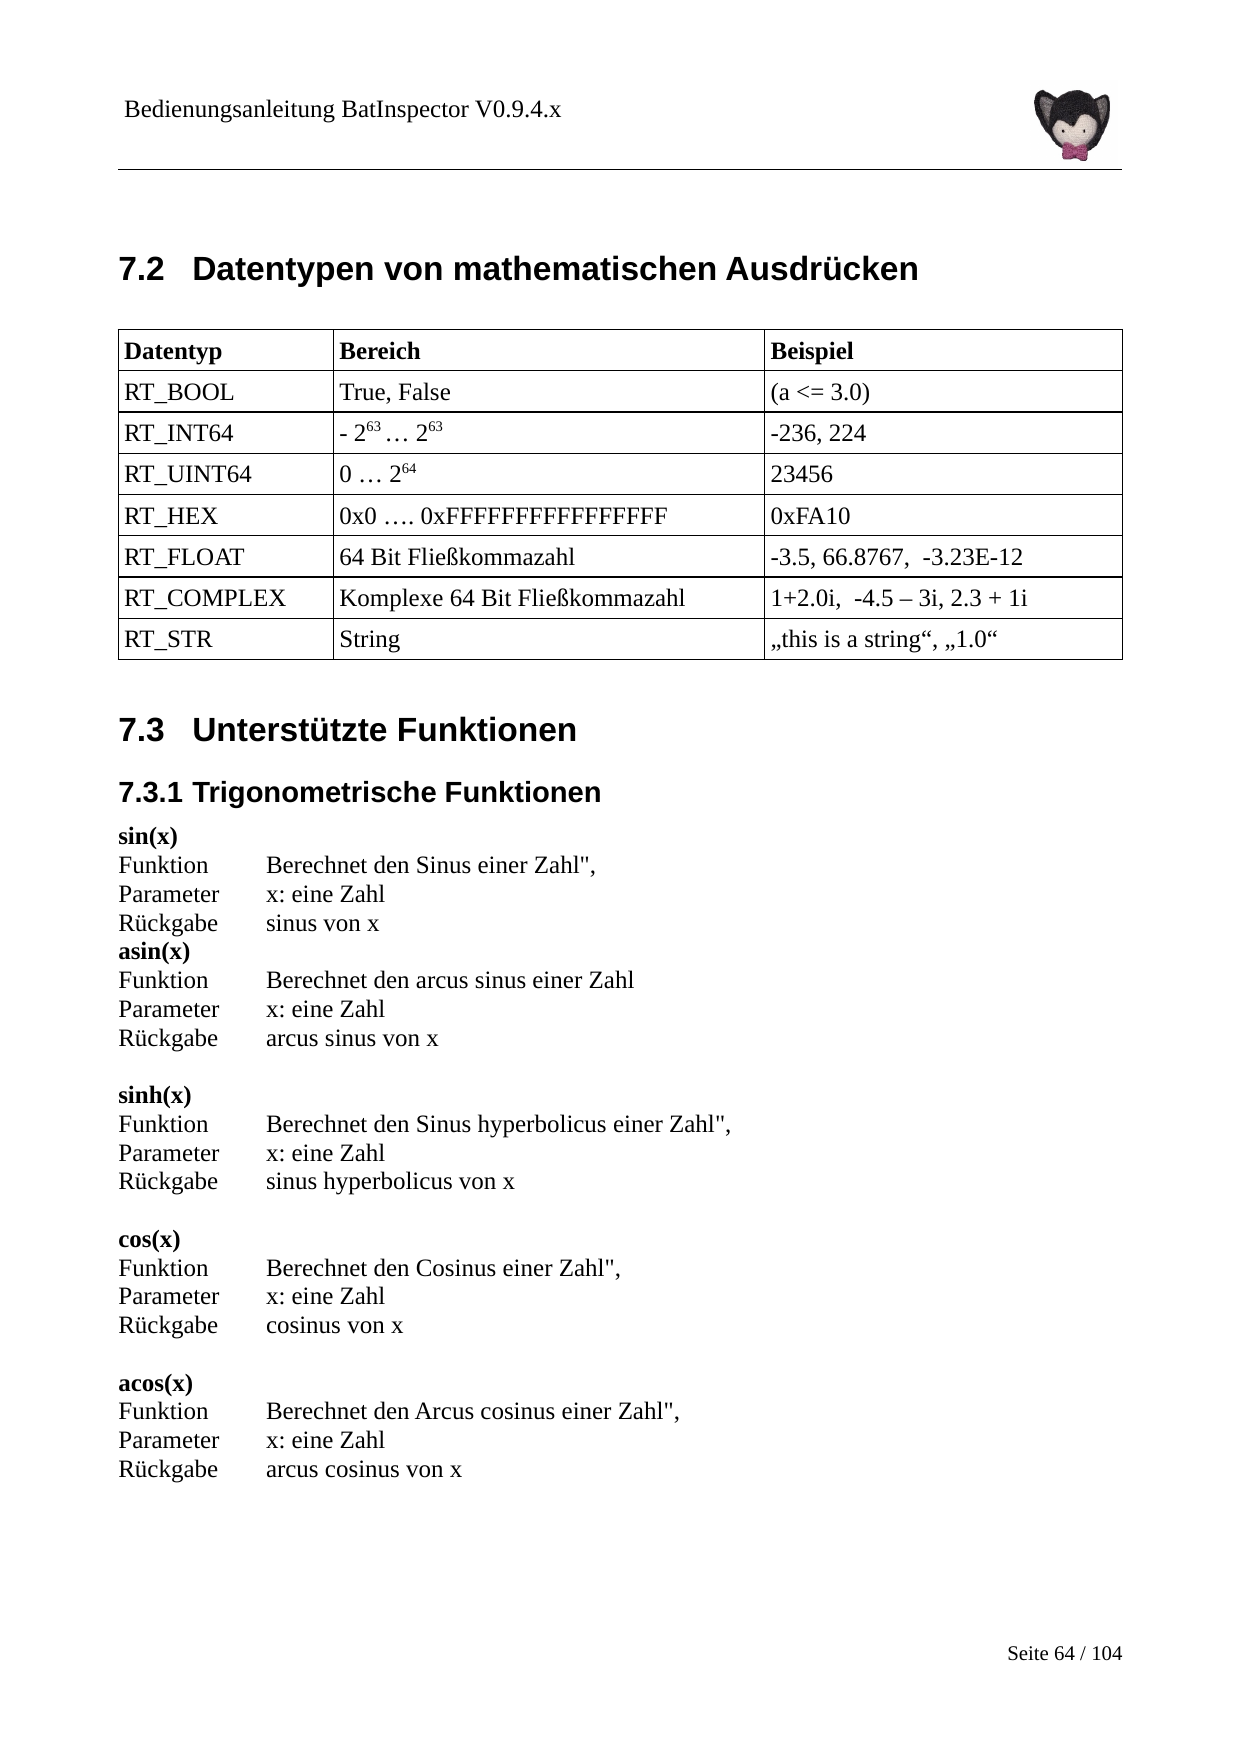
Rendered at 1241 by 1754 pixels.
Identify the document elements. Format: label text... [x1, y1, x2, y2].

table_cell - 263 … 263 [334, 413, 764, 453]
table_header Beispiel [765, 330, 1122, 370]
table_cell String [334, 619, 764, 659]
table_cell RT_FLOAT [119, 536, 333, 576]
text Funktion Berechnet den Sinus einer Zahl", [118, 850, 1122, 879]
table_header Datentyp [119, 330, 333, 370]
table_cell „this is a string“, „1.0“ [765, 619, 1122, 659]
table_cell Komplexe 64 Bit Fließkommazahl [334, 578, 764, 618]
text Parameter x: eine Zahl [118, 1425, 1122, 1454]
table_cell 0xFA10 [765, 495, 1122, 535]
text asin(x) [118, 936, 1122, 965]
text Funktion Berechnet den Cosinus einer Zahl", [118, 1253, 1122, 1281]
text Parameter x: eine Zahl [118, 1138, 1122, 1166]
table_cell (a <= 3.0) [765, 371, 1122, 411]
text Parameter x: eine Zahl [118, 994, 1122, 1023]
table_cell RT_BOOL [119, 371, 333, 411]
text Rückgabe cosinus von x [118, 1310, 1122, 1339]
subtitle Unterstützte Funktionen [118, 709, 1122, 748]
table_cell 64 Bit Fließkommazahl [334, 536, 764, 576]
table_cell RT_HEX [119, 495, 333, 535]
text Rückgabe arcus cosinus von x [118, 1454, 1122, 1483]
table_cell RT_INT64 [119, 413, 333, 453]
text Funktion Berechnet den Sinus hyperbolicus einer Zahl", [118, 1109, 1122, 1138]
subtitle Trigonometrische Funktionen [118, 775, 1122, 809]
table_cell -3.5, 66.8767, -3.23E-12 [765, 536, 1122, 576]
text Parameter x: eine Zahl [118, 1281, 1122, 1310]
text cos(x) [118, 1224, 1122, 1253]
text acos(x) [118, 1368, 1122, 1396]
table_cell True, False [334, 371, 764, 411]
subtitle Datentypen von mathematischen Ausdrücken [118, 249, 1122, 288]
table_cell 23456 [765, 454, 1122, 494]
table_cell RT_COMPLEX [119, 578, 333, 618]
table_cell RT_UINT64 [119, 454, 333, 494]
table_cell 1+2.0i, -4.5 – 3i, 2.3 + 1i [765, 578, 1122, 618]
text Rückgabe arcus sinus von x [118, 1023, 1122, 1051]
text Funktion Berechnet den arcus sinus einer Zahl [118, 965, 1122, 994]
table_cell 0x0 …. 0xFFFFFFFFFFFFFFFF [334, 495, 764, 535]
text Rückgabe sinus von x [118, 908, 1122, 936]
text Funktion Berechnet den Arcus cosinus einer Zahl", [118, 1396, 1122, 1425]
text sin(x) [118, 821, 1122, 850]
table_cell -236, 224 [765, 413, 1122, 453]
table_header Bereich [334, 330, 764, 370]
picture [1030, 80, 1119, 169]
table_cell 0 … 264 [334, 454, 764, 494]
text Rückgabe sinus hyperbolicus von x [118, 1166, 1122, 1195]
text sinh(x) [118, 1080, 1122, 1109]
text Parameter x: eine Zahl [118, 879, 1122, 908]
table_cell RT_STR [119, 619, 333, 659]
